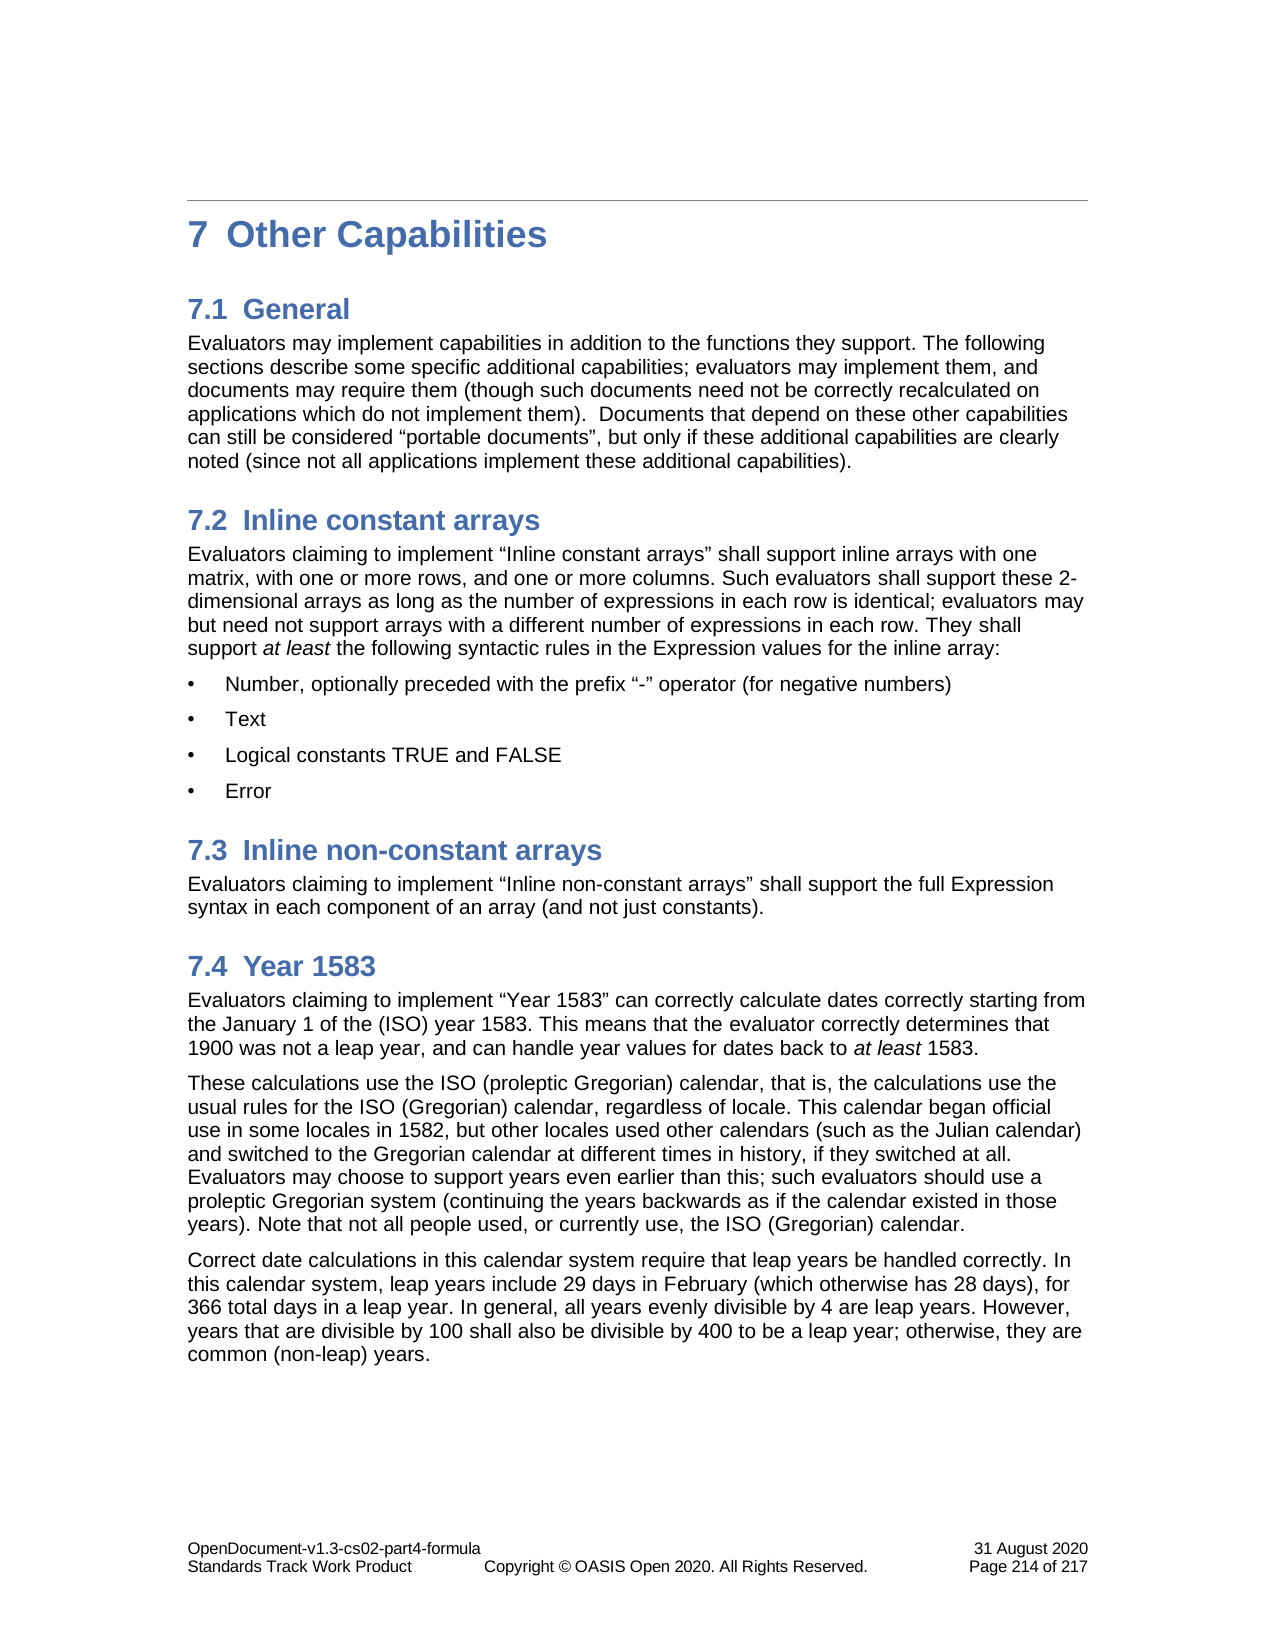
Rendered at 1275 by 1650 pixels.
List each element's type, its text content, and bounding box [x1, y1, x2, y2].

subtitle Inline constant arrays [187, 504, 1088, 536]
list Number, optionally preceded with the prefix “-” operator (for negative numbers) [187, 672, 1088, 696]
list Text [187, 708, 1088, 731]
text Evaluators claiming to implement “Year 1583” can correctly calculate dates correctly starting from the January 1 of the (ISO) year 1583. This means that the evaluator correctly determines that 1900 was not a leap year, and can handle year values for dates back to at least 1583. [187, 989, 1088, 1059]
text Correct date calculations in this calendar system require that leap years be handled correctly. In this calendar system, leap years include 29 days in February (which otherwise has 28 days), for 366 total days in a leap year. In general, all years evenly divisible by 4 are leap years. However, years that are divisible by 100 shall also be divisible by 400 to be a leap year; otherwise, they are common (non-leap) years. [187, 1248, 1088, 1366]
list Error [187, 779, 1088, 803]
subtitle Other Capabilities [187, 201, 1088, 256]
text Evaluators claiming to implement “Inline constant arrays” shall support inline arrays with one matrix, with one or more rows, and one or more columns. Such evaluators shall support these 2-dimensional arrays as long as the number of expressions in each row is identical; evaluators may but need not support arrays with a different number of expressions in each row. They shall support at least the following syntactic rules in the Expression values for the inline array: [187, 542, 1088, 660]
text Evaluators claiming to implement “Inline non-constant arrays” shall support the full Expression syntax in each component of an array (and not just constants). [187, 872, 1088, 919]
subtitle Inline non-constant arrays [187, 834, 1088, 866]
text These calculations use the ISO (proleptic Gregorian) calendar, that is, the calculations use the usual rules for the ISO (Gregorian) calendar, regardless of locale. This calendar began official use in some locales in 1582, but other locales used other calendars (such as the Julian calendar) and switched to the Gregorian calendar at different times in history, if they switched at all. Evaluators may choose to support years even earlier than this; such evaluators should use a proleptic Gregorian system (continuing the years backwards as if the calendar existed in those years). Note that not all people used, or currently use, the ISO (Gregorian) calendar. [187, 1072, 1088, 1236]
list Logical constants TRUE and FALSE [187, 743, 1088, 767]
subtitle Year 1583 [187, 950, 1088, 983]
text Evaluators may implement capabilities in addition to the functions they support. The following sections describe some specific additional capabilities; evaluators may implement them, and documents may require them (though such documents need not be correctly recalculated on applications which do not implement them). Documents that depend on these other capabilities can still be considered “portable documents”, but only if these additional capabilities are clearly noted (since not all applications implement these additional capabilities). [187, 332, 1088, 473]
subtitle General [187, 293, 1088, 326]
